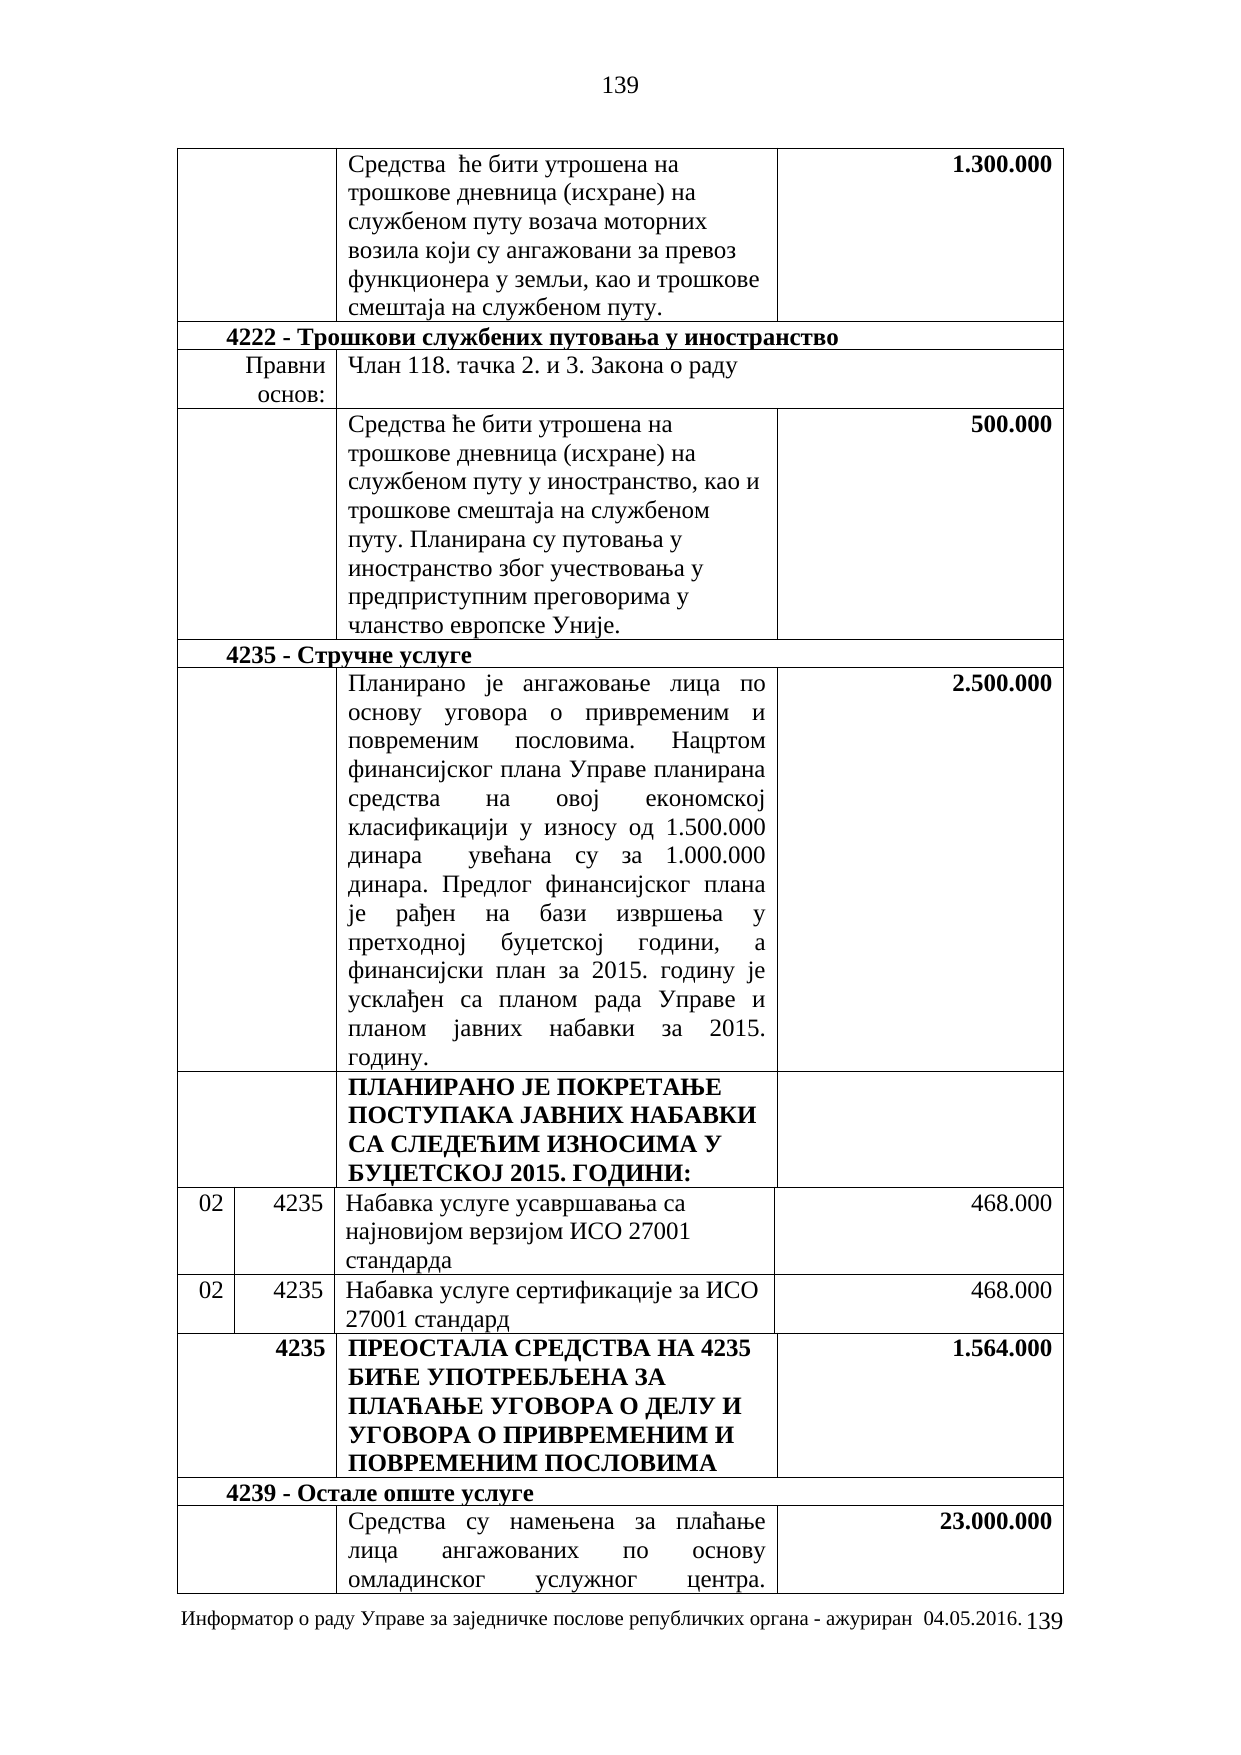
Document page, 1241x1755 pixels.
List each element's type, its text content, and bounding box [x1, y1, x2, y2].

table_cell 468.000 [775, 1275, 1063, 1332]
table_cell 4235 - Стручне услуге [178, 640, 1063, 667]
table_cell ПРЕОСТАЛА СРЕДСТВА НА 4235 БИЋЕ УПОТРЕБЉЕНА ЗА ПЛАЋАЊЕ УГОВОРА О ДЕЛУ И УГОВОРА О ПРИВРЕМЕНИМ И ПОВРЕМЕНИМ ПОСЛОВИМА [337, 1334, 777, 1477]
table_cell 4222 - Трошкови службених путовања у иностранство [178, 322, 1063, 349]
table_cell 4235 [178, 1334, 336, 1477]
table_cell [178, 409, 336, 639]
table_cell 4235 [235, 1275, 334, 1332]
table_cell Правни основ: [178, 350, 336, 408]
table_cell [178, 149, 336, 321]
table_cell 02 [178, 1188, 234, 1274]
table_cell 468.000 [775, 1188, 1063, 1274]
table_cell 500.000 [778, 409, 1063, 639]
table_cell [178, 1072, 336, 1187]
table_cell Набавка услуге усавршавања са најновијом верзијом ИСО 27001 стандарда [335, 1188, 774, 1274]
table_cell ПЛАНИРАНО ЈЕ ПОКРЕТАЊЕ ПОСТУПАКА ЈАВНИХ НАБАВКИ СА СЛЕДЕЋИМ ИЗНОСИМА У БУЏЕТСКОЈ 2015. ГОДИНИ: [337, 1072, 777, 1187]
table_cell 4235 [235, 1188, 334, 1274]
table_cell Средства ће бити утрошена на трошкове дневница (исхране) на службеном путу возача моторних возила који су ангажовани за превоз функционера у земљи, као и трошкове смештаја на службеном путу. [337, 149, 777, 321]
table_cell Набавка услуге сертификације за ИСО 27001 стандард [335, 1275, 774, 1332]
table_cell 02 [178, 1275, 234, 1332]
table_cell Планирано је ангажовање лица по основу уговора о привременим и повременим пословима. Нацртом финансијског плана Управе планирана средства на овој економској класификацији у износу од 1.500.000 динара увећана су за 1.000.000 динара. Предлог финансијског плана је рађен на бази извршења у претходној буџетској години, а финансијски план за 2015. годину је усклађен са планом рада Управе и планом јавних набавки за 2015. годину. [337, 668, 777, 1071]
table_cell [778, 1072, 1063, 1187]
table_cell [178, 668, 336, 1071]
table_cell 4239 - Остале опште услуге [178, 1478, 1063, 1505]
table_cell 23.000.000 [778, 1506, 1063, 1593]
table_cell Члан 118. тачка 2. и 3. Закона о раду [337, 350, 1063, 408]
table_cell Средства ће бити утрошена на трошкове дневница (исхране) на службеном путу у иностранство, као и трошкове смештаја на службеном путу. Планирана су путовања у иностранство због учествовања у предприступним преговорима у чланство европске Уније. [337, 409, 777, 639]
table_cell 1.300.000 [778, 149, 1063, 321]
table_cell [178, 1506, 336, 1593]
table_cell Средства су намењена за плаћање лица ангажованих по основу омладинског услужног центра. [337, 1506, 777, 1593]
table_cell 1.564.000 [778, 1334, 1063, 1477]
table_cell 2.500.000 [778, 668, 1063, 1071]
